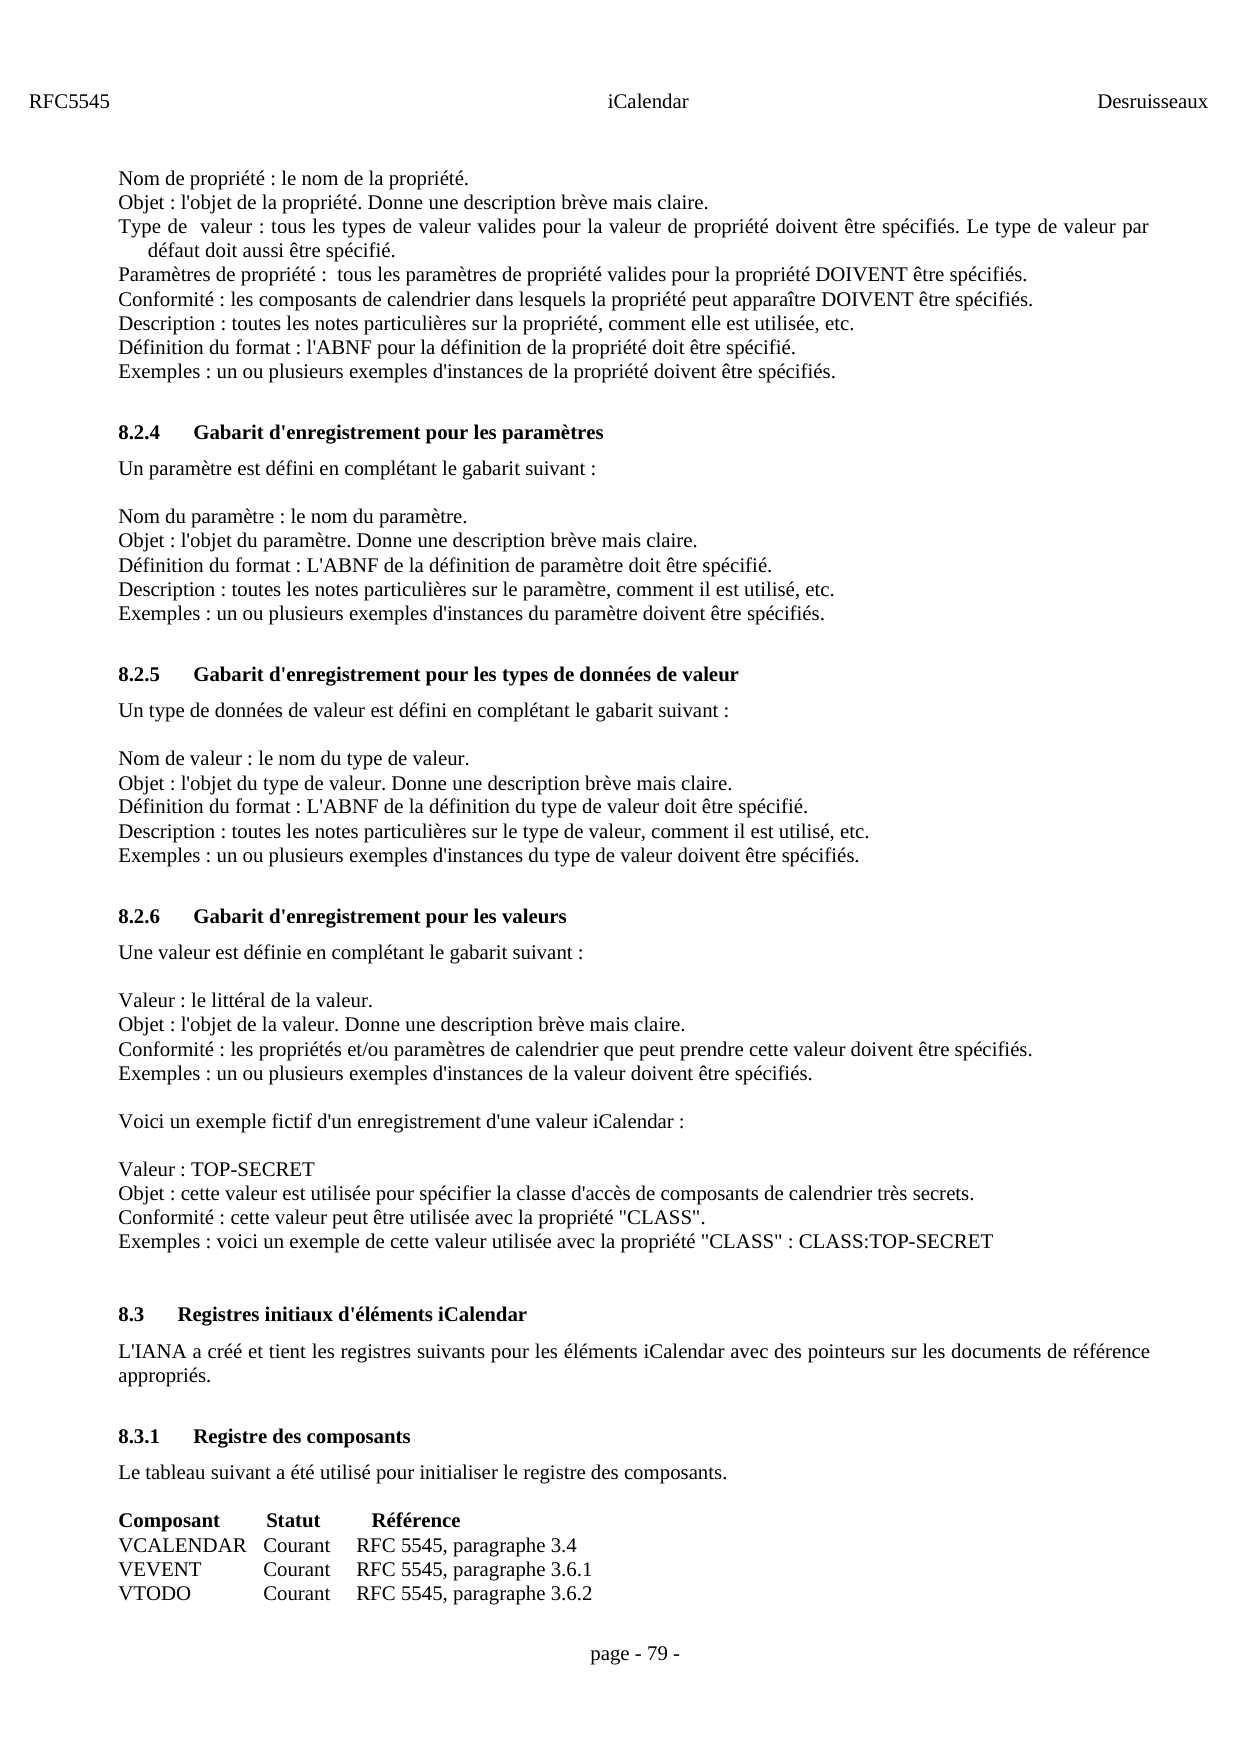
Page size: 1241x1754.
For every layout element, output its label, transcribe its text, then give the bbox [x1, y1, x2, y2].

text L'IANA a créé et tient les registres suivants pour les éléments iCalendar avec des pointeurs sur les documents de référence appropriés. [118, 1339, 1152, 1387]
text Exemples : un ou plusieurs exemples d'instances de la valeur doivent être spécifiés. [118, 1061, 1152, 1084]
text Objet : l'objet de la valeur. Donne une description brève mais claire. [118, 1012, 1152, 1036]
subtitle 8.2.4 Gabarit d'enregistrement pour les paramètres [118, 420, 1152, 444]
text VEVENT Courant RFC 5545, paragraphe 3.6.1 [118, 1557, 1152, 1581]
text Composant Statut Référence [118, 1508, 1152, 1532]
text Objet : l'objet du paramètre. Donne une description brève mais claire. [118, 528, 1152, 552]
text Un paramètre est défini en complétant le gabarit suivant : [118, 456, 1152, 480]
text Type de valeur : tous les types de valeur valides pour la valeur de propriété doivent être spécifiés. Le type de valeur par défaut doit aussi être spécifié. [118, 214, 1152, 262]
text Une valeur est définie en complétant le gabarit suivant : [118, 940, 1152, 964]
text Nom du paramètre : le nom du paramètre. [118, 504, 1152, 528]
text Définition du format : l'ABNF pour la définition de la propriété doit être spécifié. [118, 334, 1152, 359]
text Description : toutes les notes particulières sur le type de valeur, comment il est utilisé, etc. [118, 818, 1152, 843]
text Un type de données de valeur est défini en complétant le gabarit suivant : [118, 698, 1152, 722]
text Nom de valeur : le nom du type de valeur. [118, 746, 1152, 770]
text Exemples : voici un exemple de cette valeur utilisée avec la propriété "CLASS" : CLASS:TOP-SECRET [118, 1229, 1152, 1253]
text VCALENDAR Courant RFC 5545, paragraphe 3.4 [118, 1532, 1152, 1557]
text Le tableau suivant a été utilisé pour initialiser le registre des composants. [118, 1460, 1152, 1484]
text Description : toutes les notes particulières sur la propriété, comment elle est utilisée, etc. [118, 311, 1152, 334]
text Voici un exemple fictif d'un enregistrement d'une valeur iCalendar : [118, 1109, 1152, 1133]
text Exemples : un ou plusieurs exemples d'instances du paramètre doivent être spécifiés. [118, 601, 1152, 625]
subtitle 8.2.5 Gabarit d'enregistrement pour les types de données de valeur [118, 662, 1152, 686]
text Valeur : le littéral de la valeur. [118, 988, 1152, 1012]
text Conformité : les composants de calendrier dans lesquels la propriété peut apparaître DOIVENT être spécifiés. [118, 286, 1152, 311]
text Valeur : TOP-SECRET [118, 1157, 1152, 1181]
text Objet : l'objet de la propriété. Donne une description brève mais claire. [118, 190, 1152, 214]
text Conformité : cette valeur peut être utilisée avec la propriété "CLASS". [118, 1205, 1152, 1229]
subtitle 8.3 Registres initiaux d'éléments iCalendar [118, 1302, 1152, 1326]
text Paramètres de propriété : tous les paramètres de propriété valides pour la propriété DOIVENT être spécifiés. [118, 262, 1152, 286]
subtitle 8.3.1 Registre des composants [118, 1424, 1152, 1448]
text Définition du format : L'ABNF de la définition de paramètre doit être spécifié. [118, 552, 1152, 577]
text Définition du format : L'ABNF de la définition du type de valeur doit être spécifié. [118, 794, 1152, 818]
text Conformité : les propriétés et/ou paramètres de calendrier que peut prendre cette valeur doivent être spécifiés. [118, 1036, 1152, 1061]
text Nom de propriété : le nom de la propriété. [118, 166, 1152, 190]
text Objet : cette valeur est utilisée pour spécifier la classe d'accès de composants de calendrier très secrets. [118, 1181, 1152, 1205]
text Objet : l'objet du type de valeur. Donne une description brève mais claire. [118, 770, 1152, 794]
text VTODO Courant RFC 5545, paragraphe 3.6.2 [118, 1581, 1152, 1605]
text Exemples : un ou plusieurs exemples d'instances de la propriété doivent être spécifiés. [118, 359, 1152, 383]
subtitle 8.2.6 Gabarit d'enregistrement pour les valeurs [118, 904, 1152, 928]
text Description : toutes les notes particulières sur le paramètre, comment il est utilisé, etc. [118, 577, 1152, 601]
text Exemples : un ou plusieurs exemples d'instances du type de valeur doivent être spécifiés. [118, 843, 1152, 867]
